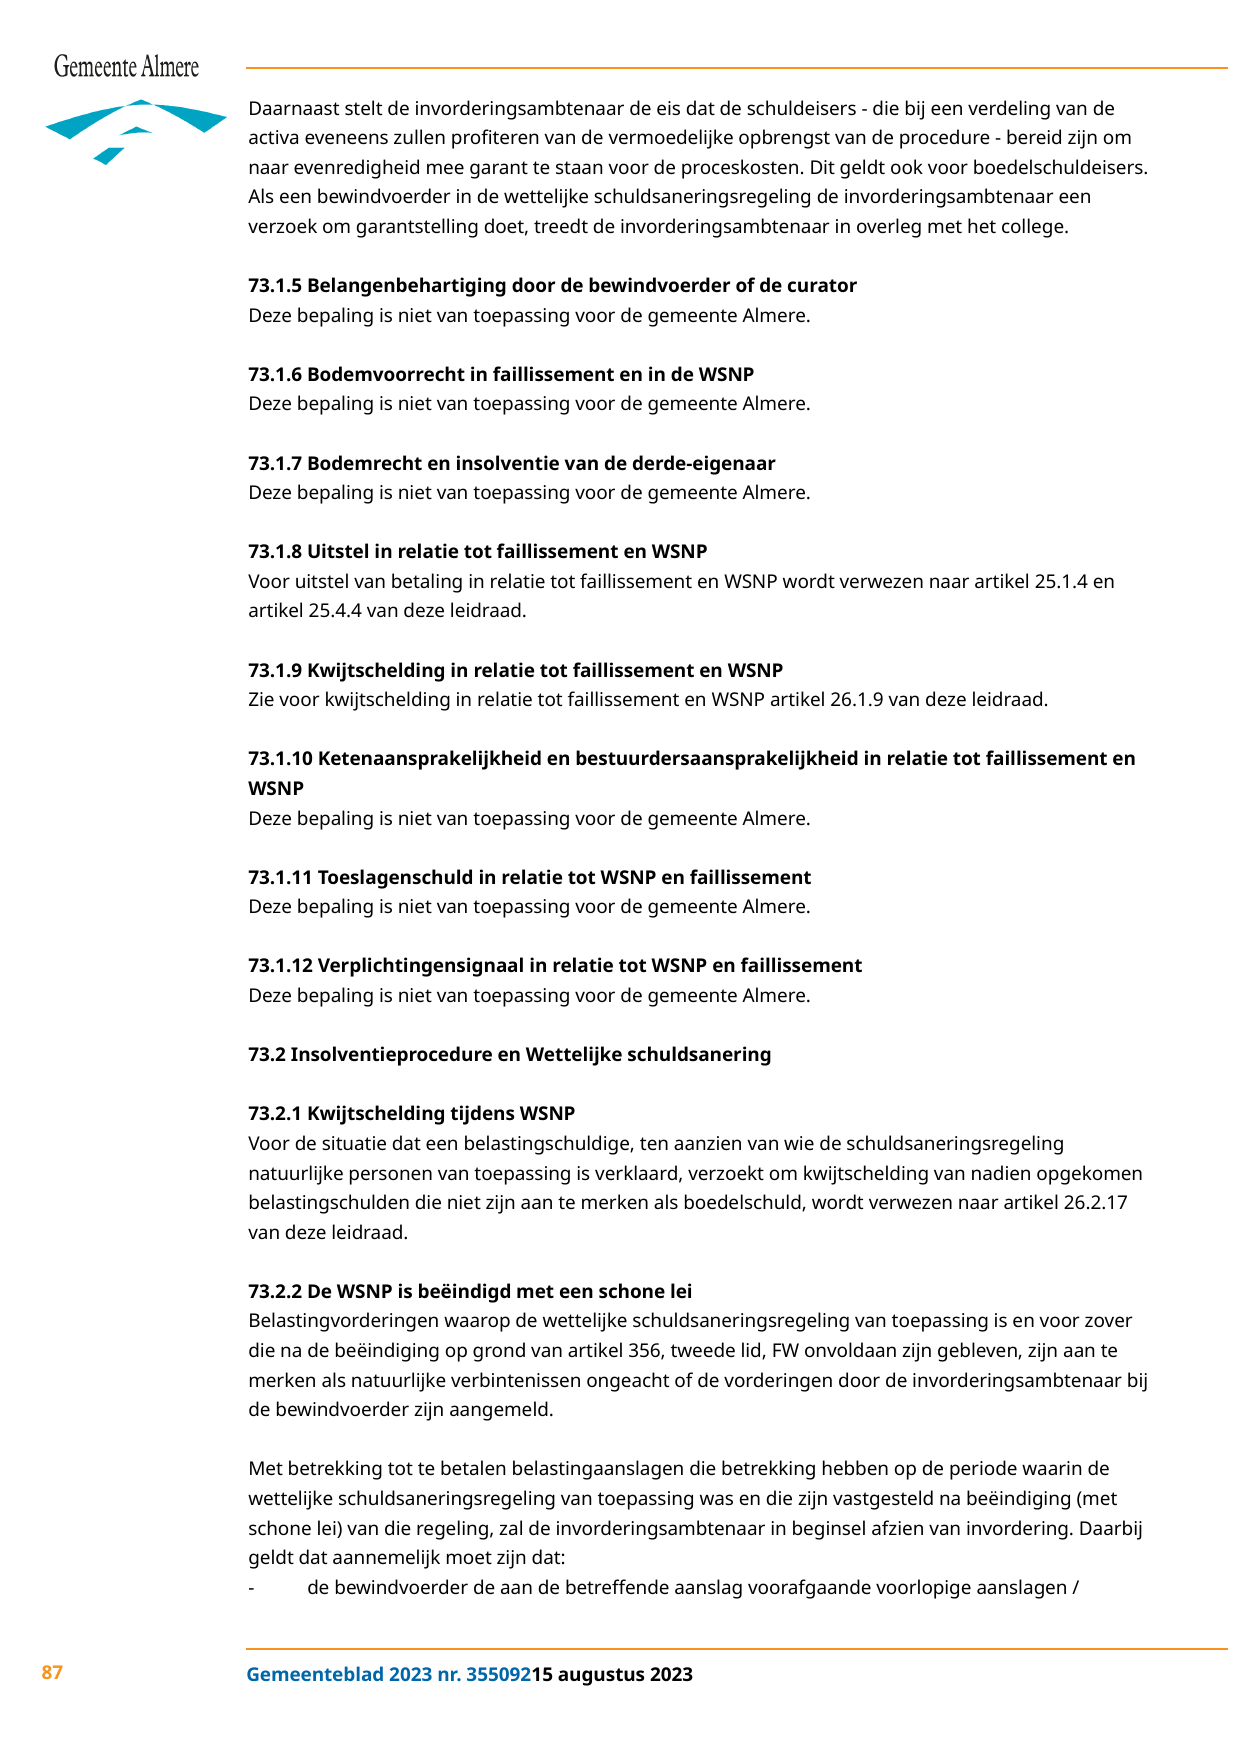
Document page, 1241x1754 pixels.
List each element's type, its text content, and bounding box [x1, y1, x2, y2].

text Voor de situatie dat een belastingschuldige, ten aanzien van wie de schuldsaneringsregeling natuurlijke personen van toepassing is verklaard, verzoekt om kwijtschelding van nadien opgekomen belastingschulden die niet zijn aan te merken als boedelschuld, wordt verwezen naar artikel 26.2.17 van deze leidraad. [248, 1130, 1152, 1245]
text Belastingvorderingen waarop de wettelijke schuldsaneringsregeling van toepassing is en voor zover die na de beëindiging op grond van artikel 356, tweede lid, FW onvoldaan zijn gebleven, zijn aan te merken als natuurlijke verbintenissen ongeacht of de vorderingen door de invorderingsambtenaar bij de bewindvoerder zijn aangemeld. [248, 1308, 1152, 1422]
text 73.1.5 Belangenbehartiging door de bewindvoerder of de curator [248, 272, 1152, 298]
text 73.2 Insolventieprocedure en Wettelijke schuldsanering [248, 1041, 1152, 1067]
text Daarnaast stelt de invorderingsambtenaar de eis dat de schuldeisers - die bij een verdeling van de activa eveneens zullen profiteren van de vermoedelijke opbrengst van de procedure - bereid zijn om naar evenredigheid mee garant te staan voor de proceskosten. Dit geldt ook voor boedelschuldeisers. Als een bewindvoerder in de wettelijke schuldsaneringsregeling de invorderingsambtenaar een verzoek om garantstelling doet, treedt de invorderingsambtenaar in overleg met het college. [248, 95, 1152, 239]
text 73.2.2 De WSNP is beëindigd met een schone lei [248, 1278, 1152, 1304]
text 73.1.12 Verplichtingensignaal in relatie tot WSNP en faillissement [248, 953, 1152, 978]
text Deze bepaling is niet van toepassing voor de gemeente Almere. [248, 479, 1152, 505]
text Deze bepaling is niet van toepassing voor de gemeente Almere. [248, 805, 1152, 831]
text 73.1.7 Bodemrecht en insolventie van de derde-eigenaar [248, 450, 1152, 476]
text Deze bepaling is niet van toepassing voor de gemeente Almere. [248, 302, 1152, 328]
text Voor uitstel van betaling in relatie tot faillissement en WSNP wordt verwezen naar artikel 25.1.4 en artikel 25.4.4 van deze leidraad. [248, 568, 1152, 623]
text 73.2.1 Kwijtschelding tijdens WSNP [248, 1101, 1152, 1126]
text Zie voor kwijtschelding in relatie tot faillissement en WSNP artikel 26.1.9 van deze leidraad. [248, 686, 1152, 712]
text 73.1.6 Bodemvoorrecht in faillissement en in de WSNP [248, 361, 1152, 387]
text 73.1.11 Toeslagenschuld in relatie tot WSNP en faillissement [248, 864, 1152, 890]
text 73.1.9 Kwijtschelding in relatie tot faillissement en WSNP [248, 657, 1152, 683]
list de bewindvoerder de aan de betreffende aanslag voorafgaande voorlopige aanslagen / [248, 1574, 1152, 1600]
text Deze bepaling is niet van toepassing voor de gemeente Almere. [248, 391, 1152, 416]
text Deze bepaling is niet van toepassing voor de gemeente Almere. [248, 982, 1152, 1008]
text 73.1.8 Uitstel in relatie tot faillissement en WSNP [248, 538, 1152, 564]
picture [41, 47, 231, 172]
text Deze bepaling is niet van toepassing voor de gemeente Almere. [248, 893, 1152, 919]
text Met betrekking tot te betalen belastingaanslagen die betrekking hebben op de periode waarin de wettelijke schuldsaneringsregeling van toepassing was en die zijn vastgesteld na beëindiging (met schone lei) van die regeling, zal de invorderingsambtenaar in beginsel afzien van invordering. Daarbij geldt dat aannemelijk moet zijn dat: [248, 1456, 1152, 1570]
text 73.1.10 Ketenaansprakelijkheid en bestuurdersaansprakelijkheid in relatie tot faillissement en WSNP [248, 746, 1152, 801]
